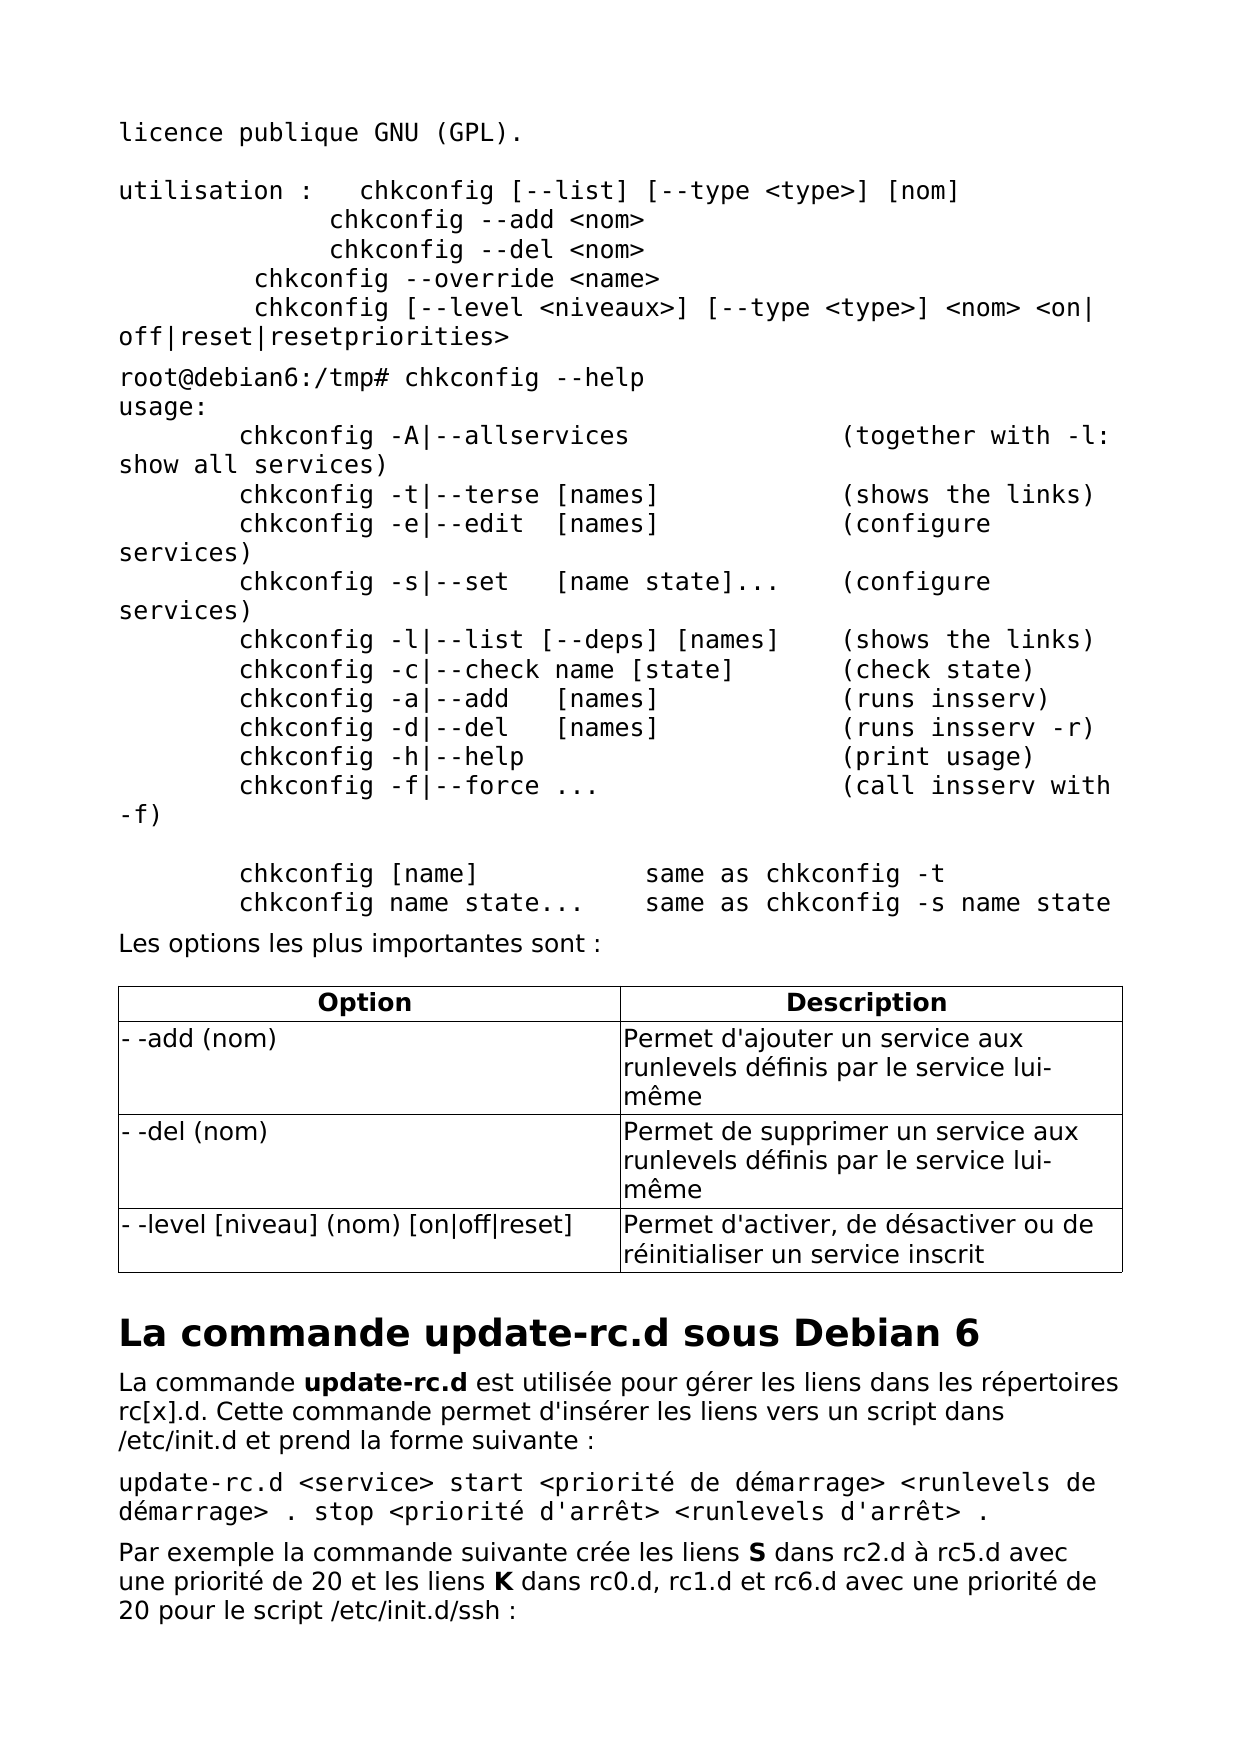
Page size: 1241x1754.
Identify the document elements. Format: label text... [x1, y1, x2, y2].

table_cell Permet d'ajouter un service aux runlevels définis par le service lui-même [621, 1022, 1122, 1114]
table_header Option [119, 987, 620, 1021]
table_cell Permet d'activer, de désactiver ou de réinitialiser un service inscrit [621, 1209, 1122, 1272]
table_cell - -add (nom) [119, 1022, 620, 1114]
text La commande update-rc.d est utilisée pour gérer les liens dans les répertoires rc[x].d. Cette commande permet d'insérer les liens vers un script dans /etc/init.d et prend la forme suivante : [118, 1368, 1122, 1455]
text licence publique GNU (GPL). utilisation : chkconfig [--list] [--type <type>] [nom] chkconfig --add <nom> chkconfig --del <nom> chkconfig --override <name> chkconfig [--level <niveaux>] [--type <type>] <nom> <on|off|reset|resetpriorities> [118, 118, 1122, 351]
table_cell - -del (nom) [119, 1115, 620, 1208]
text root@debian6:/tmp# chkconfig --help usage: chkconfig -A|--allservices (together with -l: show all services) chkconfig -t|--terse [names] (shows the links) chkconfig -e|--edit [names] (configure services) chkconfig -s|--set [name state]... (configure services) chkconfig -l|--list [--deps] [names] (shows the links) chkconfig -c|--check name [state] (check state) chkconfig -a|--add [names] (runs insserv) chkconfig -d|--del [names] (runs insserv -r) chkconfig -h|--help (print usage) chkconfig -f|--force ... (call insserv with -f) chkconfig [name] same as chkconfig -t chkconfig name state... same as chkconfig -s name state [118, 363, 1122, 917]
table_cell Permet de supprimer un service aux runlevels définis par le service lui-même [621, 1115, 1122, 1208]
subtitle La commande update-rc.d sous Debian 6 [118, 1312, 1122, 1355]
text Les options les plus importantes sont : [118, 929, 1122, 958]
table_header Description [621, 987, 1122, 1021]
table_cell - -level [niveau] (nom) [on|off|reset] [119, 1209, 620, 1272]
text update-rc.d <service> start <priorité de démarrage> <runlevels de démarrage> . stop <priorité d'arrêt> <runlevels d'arrêt> . [118, 1468, 1122, 1526]
text Par exemple la commande suivante crée les liens S dans rc2.d à rc5.d avec une priorité de 20 et les liens K dans rc0.d, rc1.d et rc6.d avec une priorité de 20 pour le script /etc/init.d/ssh : [118, 1538, 1122, 1626]
